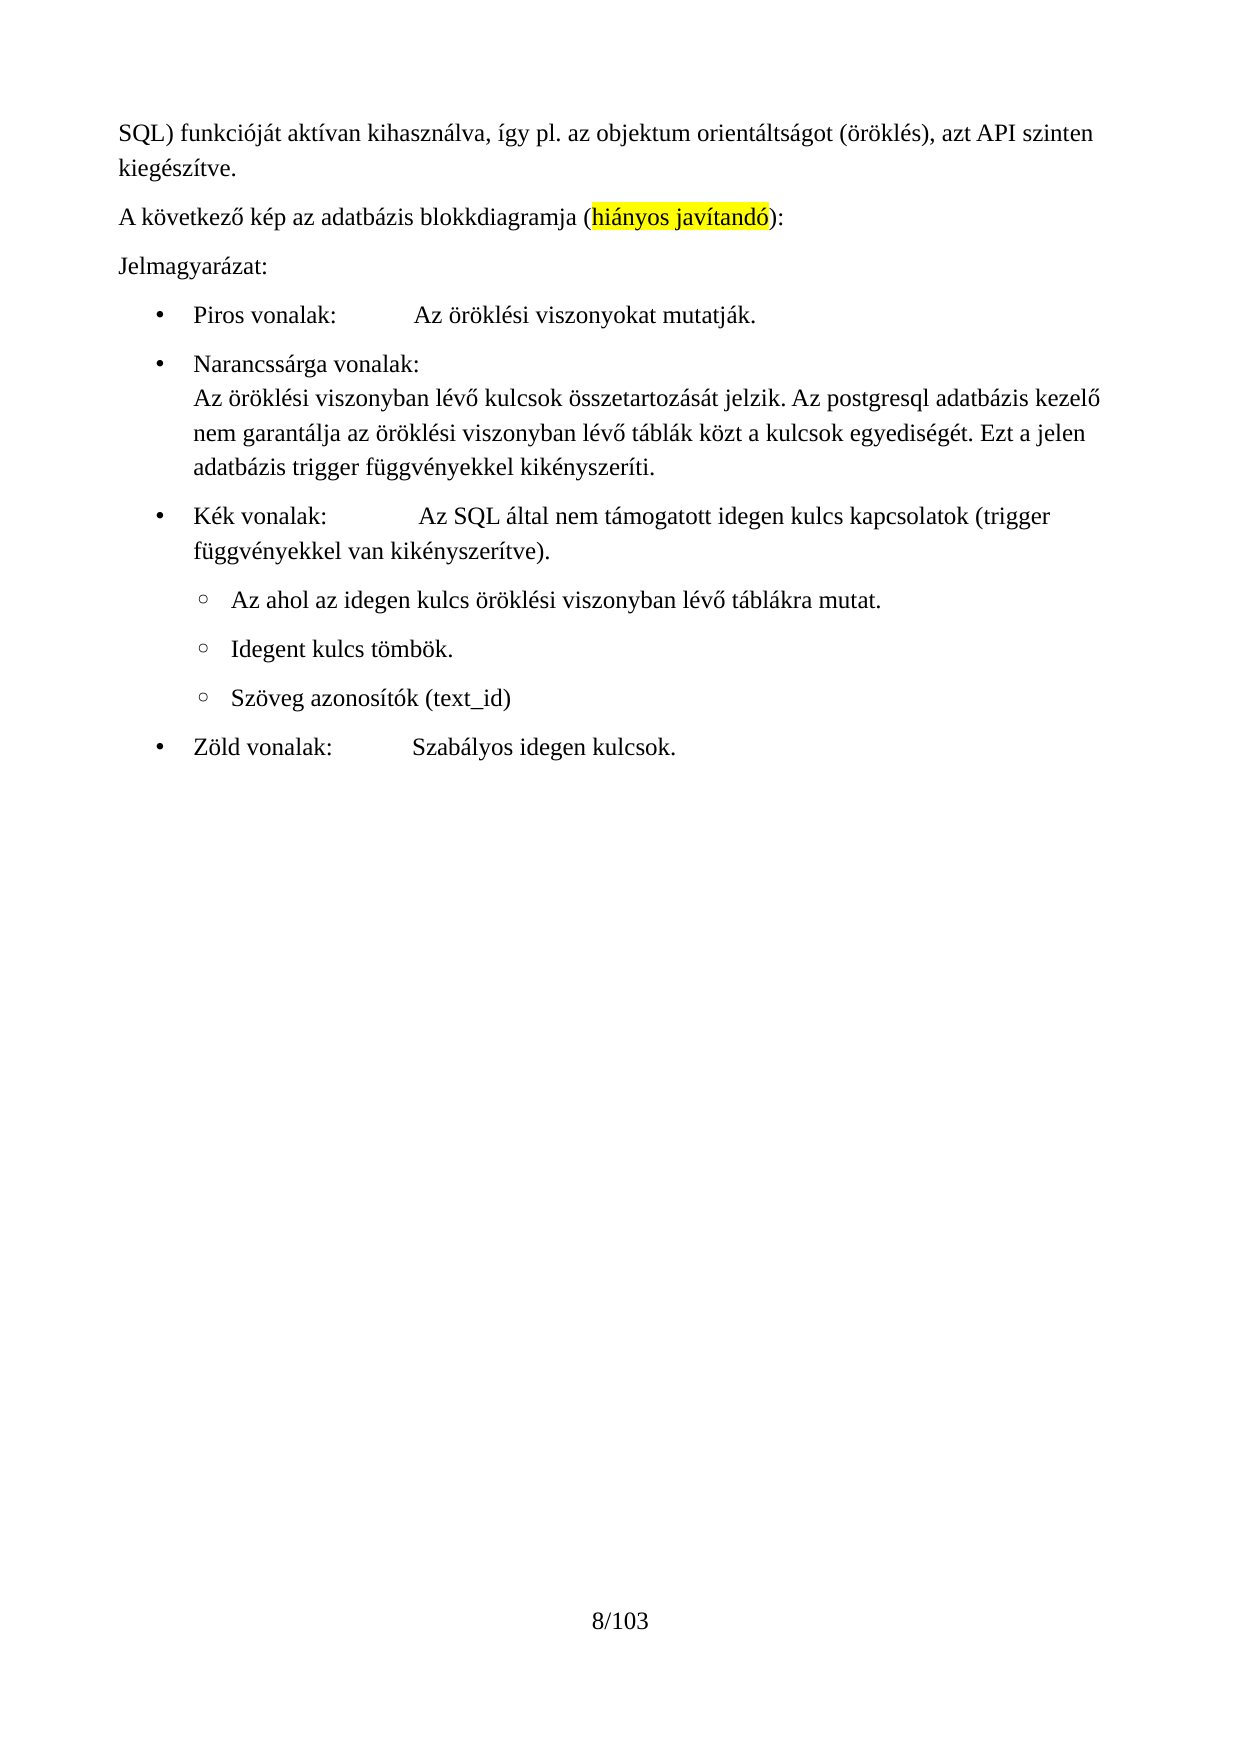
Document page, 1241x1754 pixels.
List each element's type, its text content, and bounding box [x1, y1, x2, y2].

text Jelmagyarázat: [118, 251, 1122, 279]
text A következő kép az adatbázis blokkdiagramja (hiányos javítandó): [118, 202, 1122, 230]
list Idegent kulcs tömbök. [193, 634, 1122, 663]
list Piros vonalak: Az öröklési viszonyokat mutatják. [156, 300, 1122, 328]
list Narancssárga vonalak: Az öröklési viszonyban lévő kulcsok összetartozását jelzik. Az postgresql adatbázis kezelő nem garantálja az öröklési viszonyban lévő táblák közt a kulcsok egyediségét. Ezt a jelen adatbázis trigger függvényekkel kikényszeríti. [156, 349, 1122, 481]
list Szöveg azonosítók (text_id) [193, 683, 1122, 712]
list Kék vonalak: Az SQL által nem támogatott idegen kulcs kapcsolatok (trigger függvényekkel van kikényszerítve). [156, 501, 1122, 564]
text SQL) funkcióját aktívan kihasználva, így pl. az objektum orientáltságot (öröklés), azt API szinten kiegészítve. [118, 118, 1122, 181]
list Az ahol az idegen kulcs öröklési viszonyban lévő táblákra mutat. [193, 585, 1122, 614]
list Zöld vonalak: Szabályos idegen kulcsok. [156, 732, 1122, 761]
